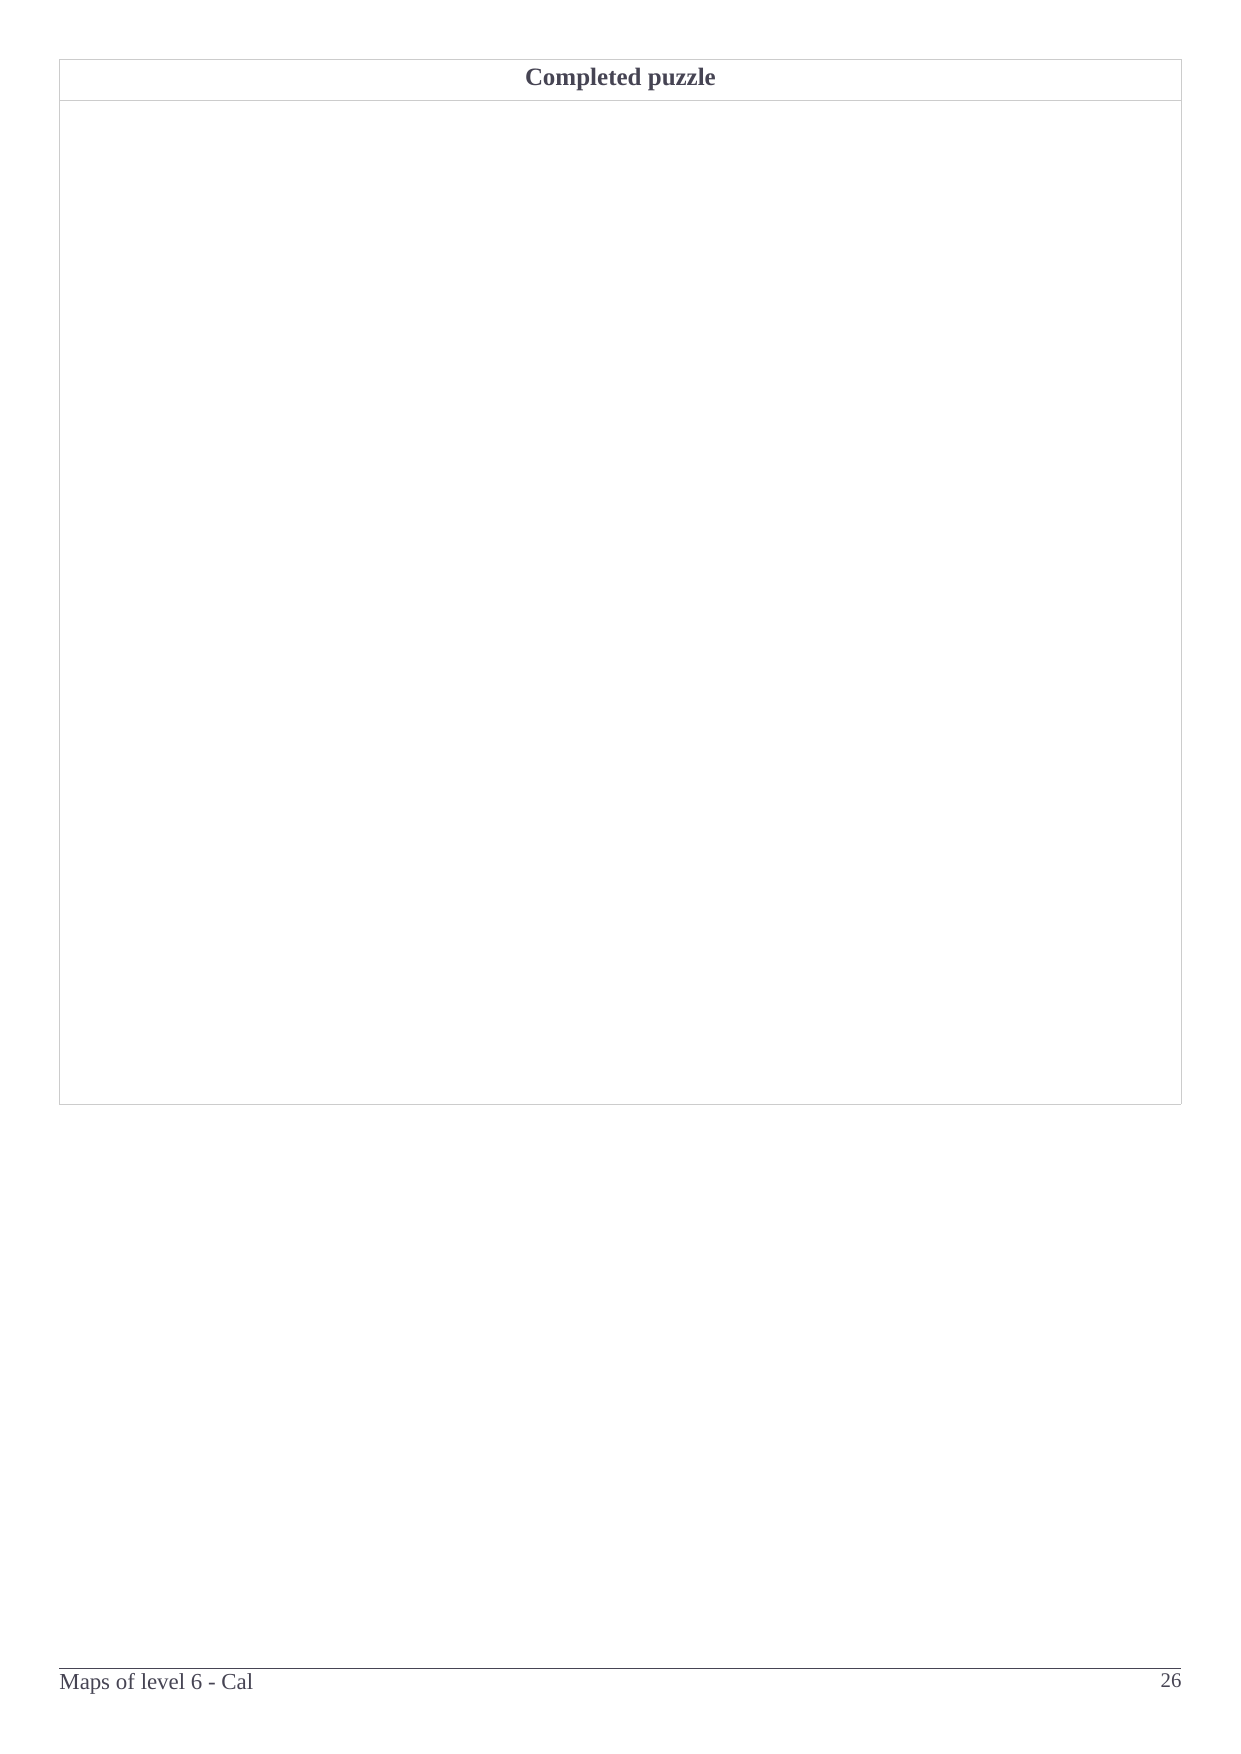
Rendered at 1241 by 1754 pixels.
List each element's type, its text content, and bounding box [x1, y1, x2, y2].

table_header Completed puzzle [60, 60, 1181, 100]
table_cell [60, 101, 1181, 1104]
